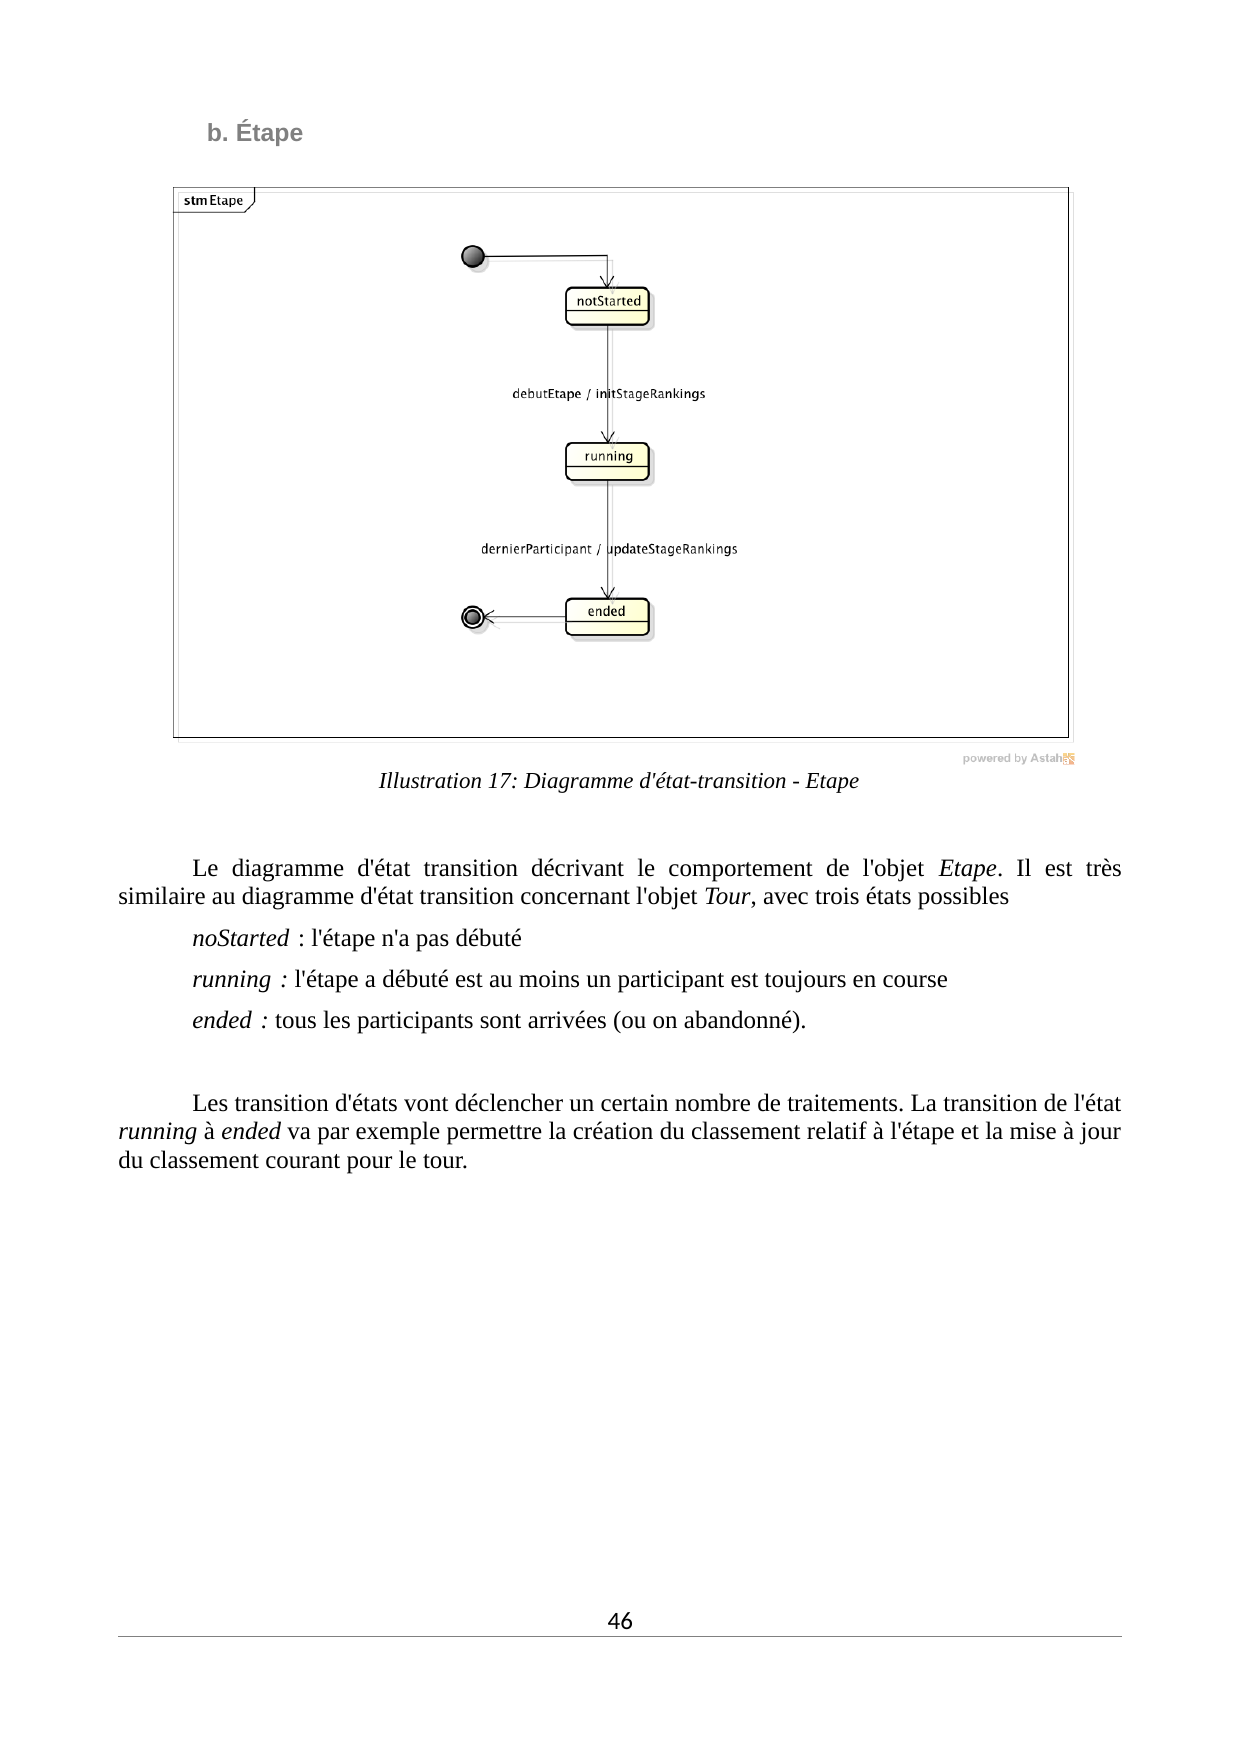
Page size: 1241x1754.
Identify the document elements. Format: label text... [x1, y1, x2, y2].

text noStarted : l'étape n'a pas débuté [118, 923, 1122, 951]
text Illustration 17: Diagramme d'état-transition - Etape [162, 768, 1078, 794]
picture [162, 176, 1078, 768]
text running : l'étape a débuté est au moins un participant est toujours en course [118, 964, 1122, 993]
text Le diagramme d'état transition décrivant le comportement de l'objet Etape. Il est très similaire au diagramme d'état transition concernant l'objet Tour, avec trois états possibles [118, 853, 1122, 910]
subtitle Étape [207, 118, 1122, 147]
text Les transition d'états vont déclencher un certain nombre de traitements. La transition de l'état running à ended va par exemple permettre la création du classement relatif à l'étape et la mise à jour du classement courant pour le tour. [118, 1088, 1122, 1174]
text ended : tous les participants sont arrivées (ou on abandonné). [118, 1005, 1122, 1034]
